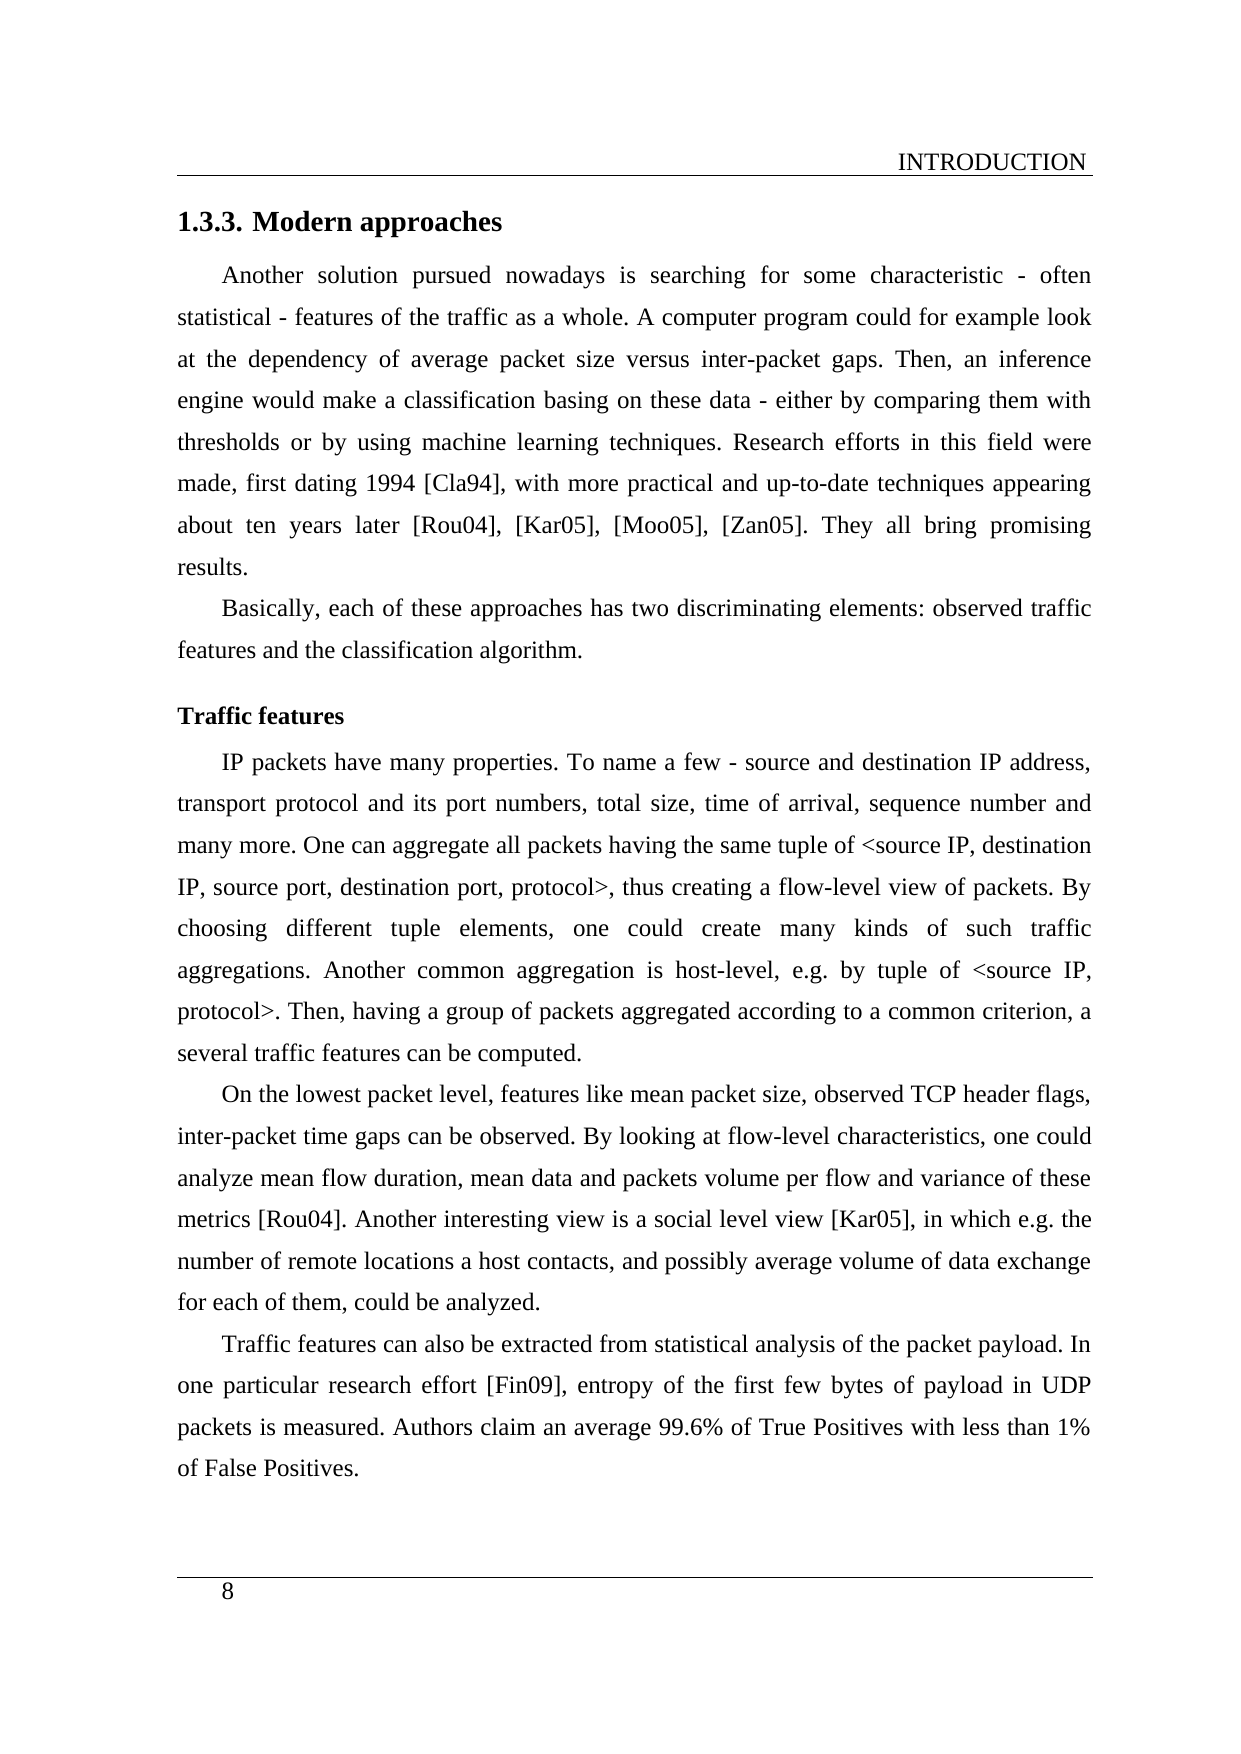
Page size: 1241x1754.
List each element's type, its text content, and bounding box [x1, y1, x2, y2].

text IP packets have many properties. To name a few - source and destination IP address, transport protocol and its port numbers, total size, time of arrival, sequence number and many more. One can aggregate all packets having the same tuple of <source IP, destination IP, source port, destination port, protocol>, thus creating a flow-level view of packets. By choosing different tuple elements, one could create many kinds of such traffic aggregations. Another common aggregation is host-level, e.g. by tuple of <source IP, protocol>. Then, having a group of packets aggregated according to a common criterion, a several traffic features can be computed. [177, 748, 1093, 1067]
text Basically, each of these approaches has two discriminating elements: observed traffic features and the classification algorithm. [177, 594, 1093, 663]
text Another solution pursued nowadays is searching for some characteristic - often statistical - features of the traffic as a whole. A computer program could for example look at the dependency of average packet size versus inter-packet gaps. Then, an inference engine would make a classification basing on these data - either by comparing them with thresholds or by using machine learning techniques. Research efforts in this field were made, first dating 1994 [Cla94], with more practical and up-to-date techniques appearing about ten years later [Rou04], [Kar05], [Moo05], [Zan05]. They all bring promising results. [177, 262, 1093, 580]
subtitle Traffic features [177, 702, 1093, 730]
subtitle Modern approaches [177, 205, 1093, 237]
text On the lowest packet level, features like mean packet size, observed TCP header flags, inter-packet time gaps can be observed. By looking at flow-level characteristics, one could analyze mean flow duration, mean data and packets volume per flow and variance of these metrics [Rou04]. Another interesting view is a social level view [Kar05], in which e.g. the number of remote locations a host contacts, and possibly average volume of data exchange for each of them, could be analyzed. [177, 1081, 1093, 1316]
text Traffic features can also be extracted from statistical analysis of the packet payload. In one particular research effort [Fin09], entropy of the first few bytes of payload in UDP packets is measured. Authors claim an average 99.6% of True Positives with less than 1% of False Positives. [177, 1330, 1093, 1482]
